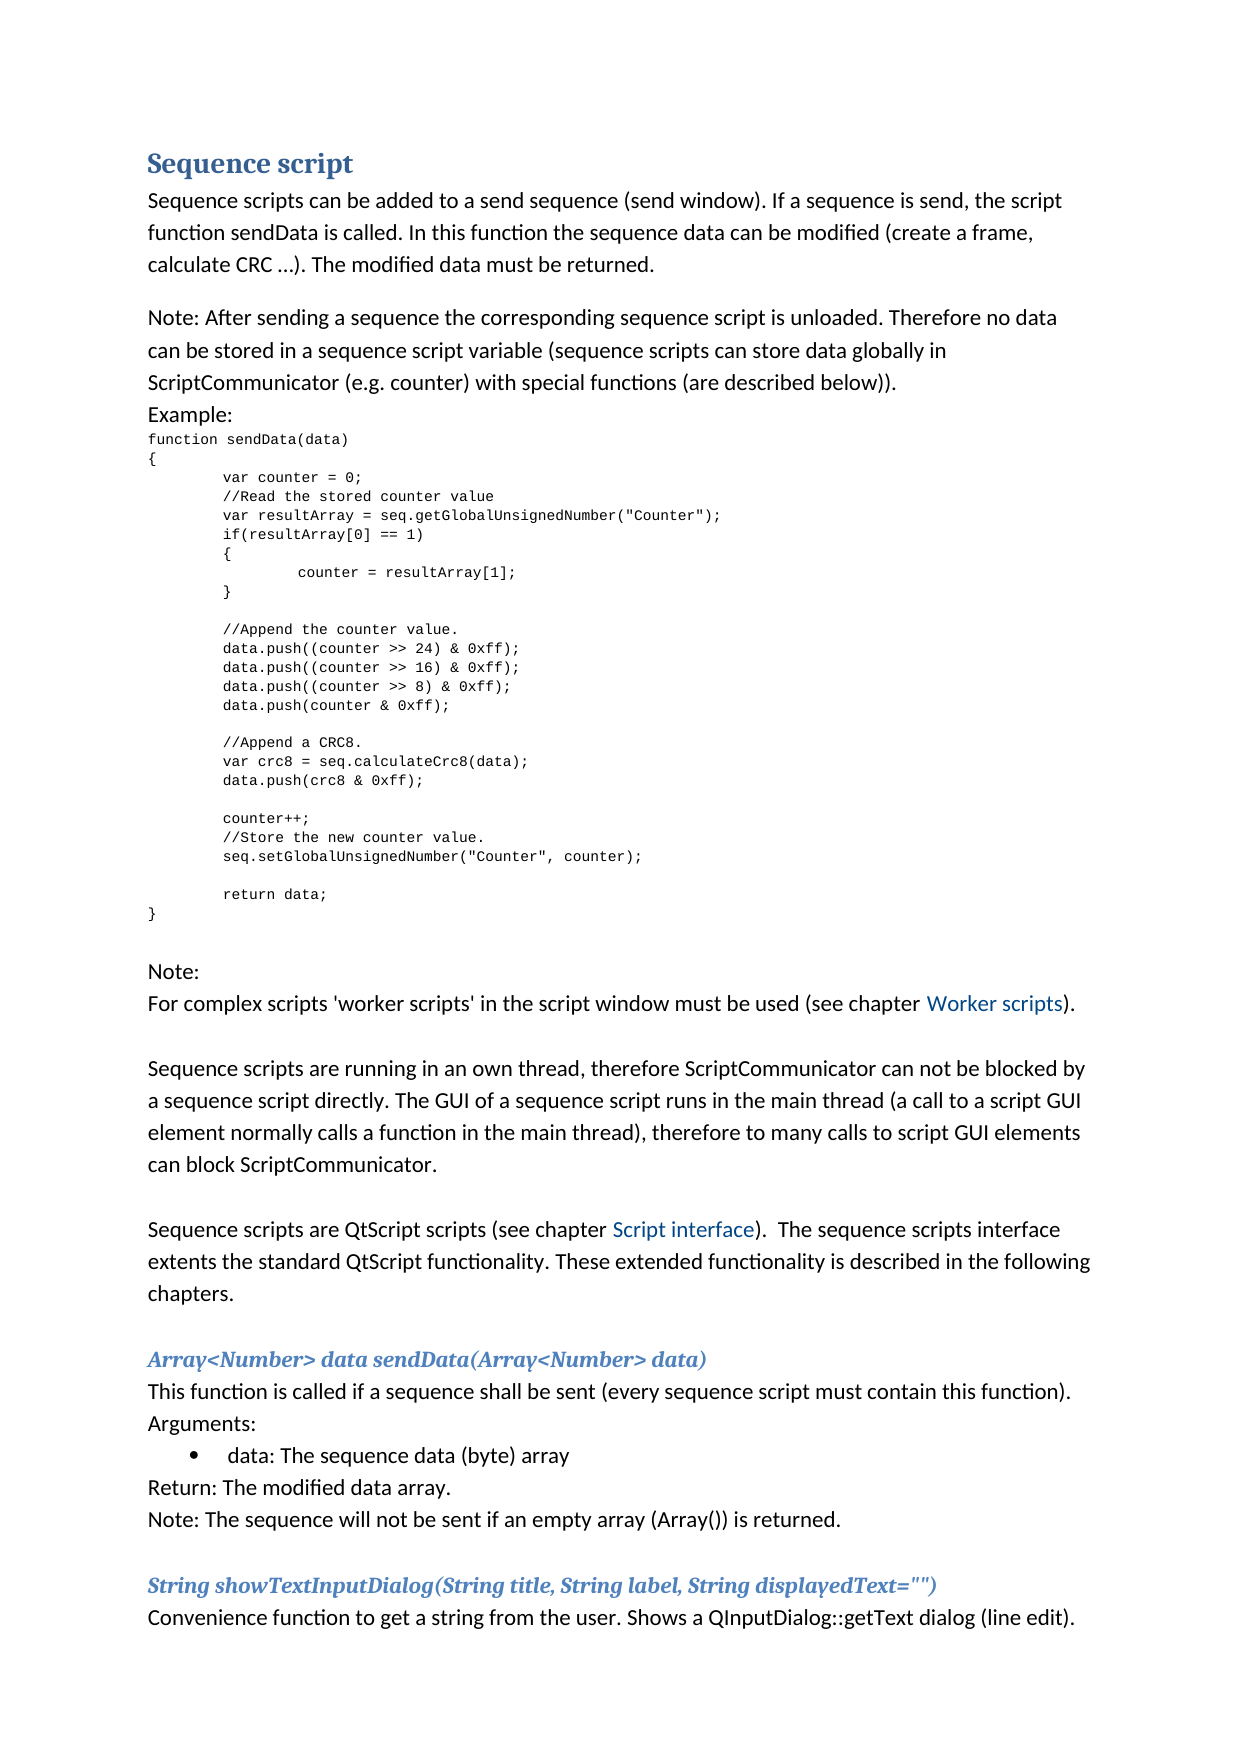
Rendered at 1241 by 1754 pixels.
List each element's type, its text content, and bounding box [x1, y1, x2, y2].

text seq.setGlobalUnsignedNumber("Counter", counter); [148, 849, 1093, 866]
text Note: After sending a sequence the corresponding sequence script is unloaded. Therefore no data can be stored in a sequence script variable (sequence scripts can store data globally in ScriptCommunicator (e.g. counter) with special functions (are described below)). [148, 303, 1093, 396]
text var crc8 = seq.calculateCrc8(data); [148, 754, 1093, 771]
subtitle String showTextInputDialog(String title, String label, String displayedText="") [148, 1573, 1093, 1599]
subtitle Sequence script [148, 148, 1093, 181]
text counter = resultArray[1]; [148, 565, 1093, 582]
text return data; [148, 887, 1093, 904]
text { [148, 451, 1093, 468]
subtitle Array<Number> data sendData(Array<Number> data) [148, 1347, 1093, 1373]
text Sequence scripts can be added to a send sequence (send window). If a sequence is send, the script function sendData is called. In this function the sequence data can be modified (create a frame, calculate CRC …). The modified data must be returned. [148, 186, 1093, 278]
text data.push((counter >> 16) & 0xff); [148, 660, 1093, 676]
text This function is called if a sequence shall be sent (every sequence script must contain this function). [148, 1377, 1093, 1405]
text Convenience function to get a string from the user. Shows a QInputDialog::getText dialog (line edit). [148, 1603, 1093, 1631]
text Note: The sequence will not be sent if an empty array (Array()) is returned. [148, 1506, 1093, 1533]
text data.push(crc8 & 0xff); [148, 773, 1093, 790]
text Example: [148, 400, 1093, 428]
text Sequence scripts are QtScript scripts (see chapter Script interface). The sequence scripts interface extents the standard QtScript functionality. These extended functionality is described in the following chapters. [148, 1215, 1093, 1307]
text Note: [148, 957, 1093, 985]
text Sequence scripts are running in an own thread, therefore ScriptCommunicator can not be blocked by a sequence script directly. The GUI of a sequence script runs in the main thread (a call to a script GUI [148, 1054, 1093, 1114]
text counter++; [148, 811, 1093, 828]
text data.push((counter >> 24) & 0xff); [148, 641, 1093, 657]
text For complex scripts 'worker scripts' in the script window must be used (see chapter Worker scripts). [148, 989, 1093, 1018]
text can block ScriptCommunicator. [148, 1151, 1093, 1178]
text //Append a CRC8. [148, 736, 1093, 752]
text } [148, 584, 1093, 601]
text Arguments: [148, 1409, 1093, 1437]
text { [148, 546, 1093, 563]
text //Store the new counter value. [148, 830, 1093, 847]
list data: The sequence data (byte) array [190, 1441, 1093, 1469]
text //Append the counter value. [148, 622, 1093, 638]
text if(resultArray[0] == 1) [148, 527, 1093, 544]
text function sendData(data) [148, 432, 1093, 449]
text var resultArray = seq.getGlobalUnsignedNumber("Counter"); [148, 508, 1093, 525]
text var counter = 0; [148, 470, 1093, 487]
text Return: The modified data array. [148, 1473, 1093, 1501]
text } [148, 906, 1093, 923]
text //Read the stored counter value [148, 489, 1093, 506]
text element normally calls a function in the main thread), therefore to many calls to script GUI elements [148, 1118, 1093, 1146]
text data.push(counter & 0xff); [148, 698, 1093, 714]
text data.push((counter >> 8) & 0xff); [148, 679, 1093, 695]
